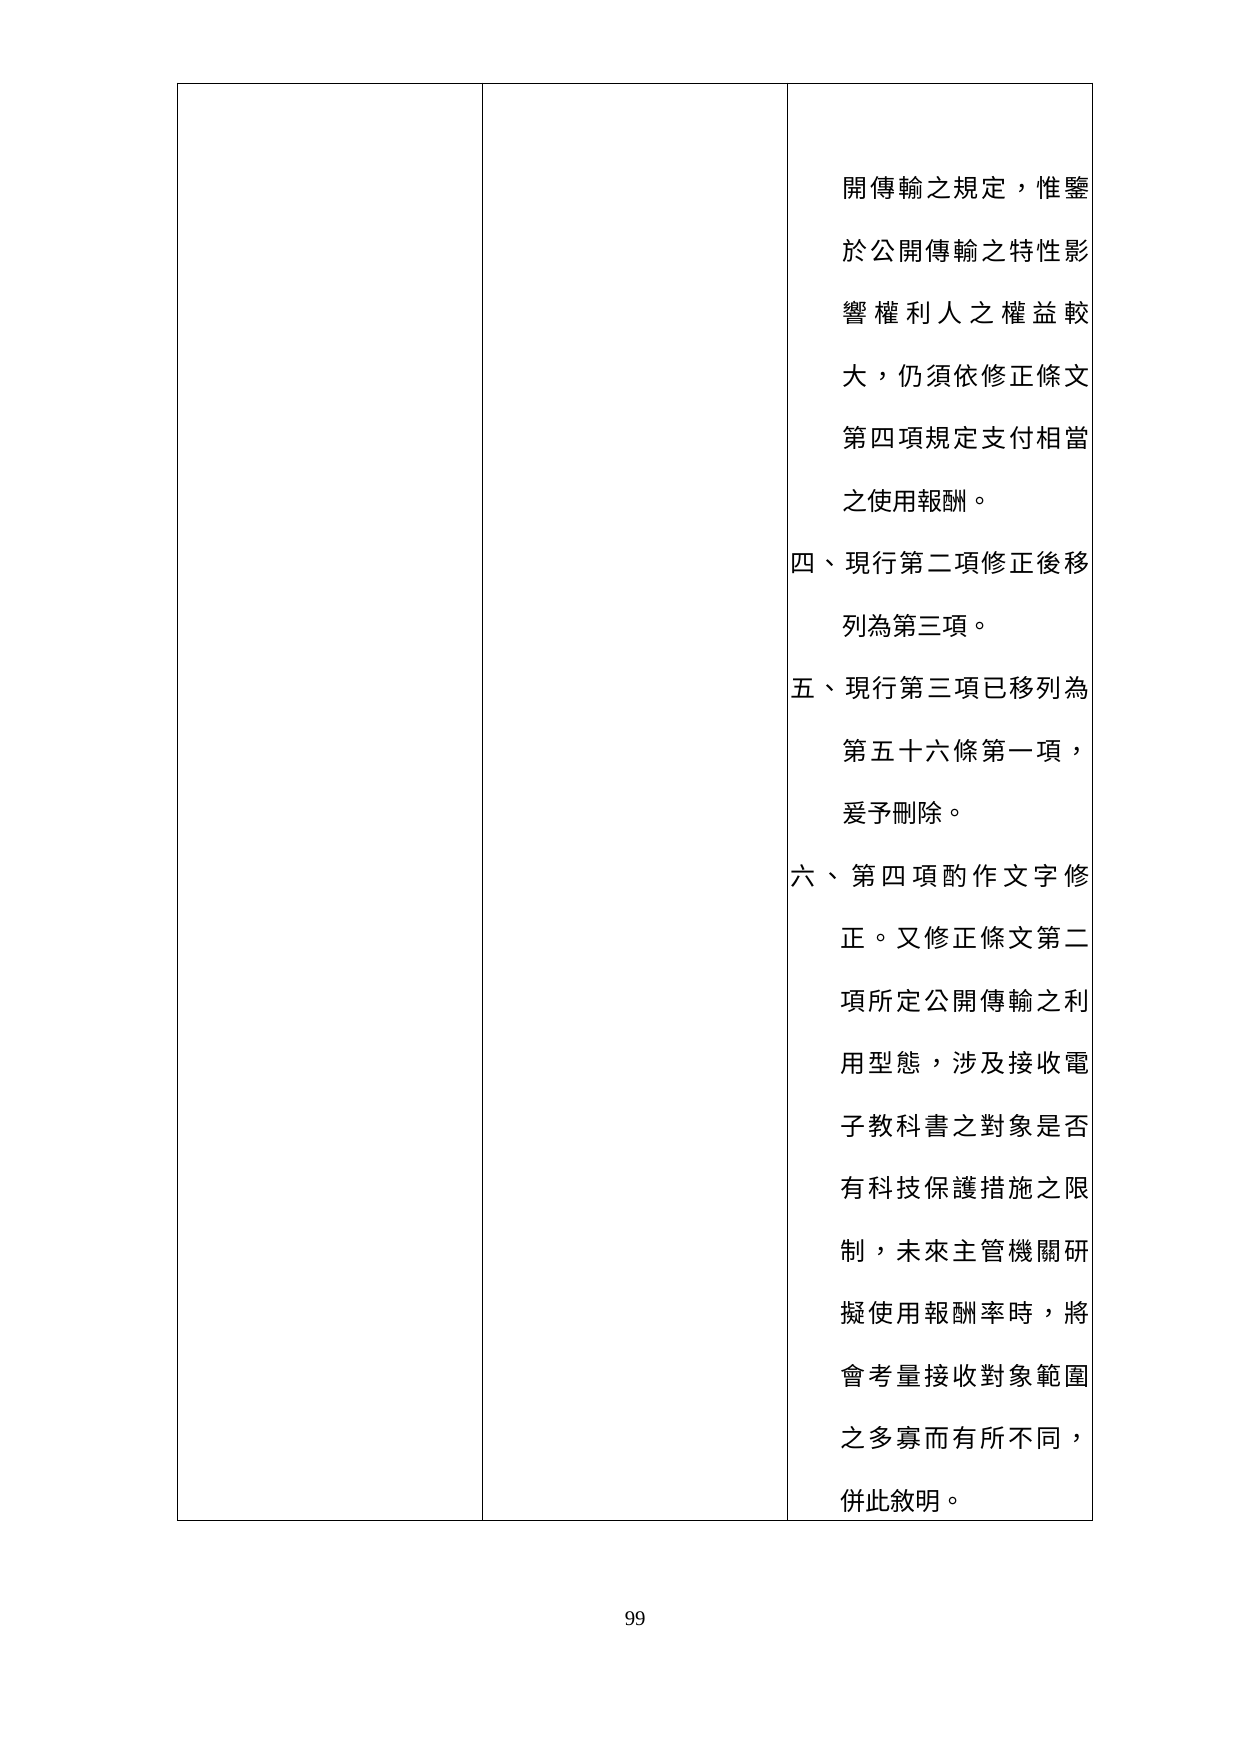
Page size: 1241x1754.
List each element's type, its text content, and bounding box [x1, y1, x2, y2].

table_cell [483, 84, 787, 1520]
table_cell 開傳輸之規定，惟鑒於公開傳輸之特性影響權利人之權益較大，仍須依修正條文第四項規定支付相當之使用報酬。 四、現行第二項修正後移列為第三項。 五、現行第三項已移列為第五十六條第一項，爰予刪除。 六、第四項酌作文字修正。又修正條文第二項所定公開傳輸之利用型態，涉及接收電子教科書之對象是否有科技保護措施之限制，未來主管機關研擬使用報酬率時，將會考量接收對象範圍之多寡而有所不同，併此敘明。 [788, 84, 1092, 1520]
table_cell [178, 84, 482, 1520]
